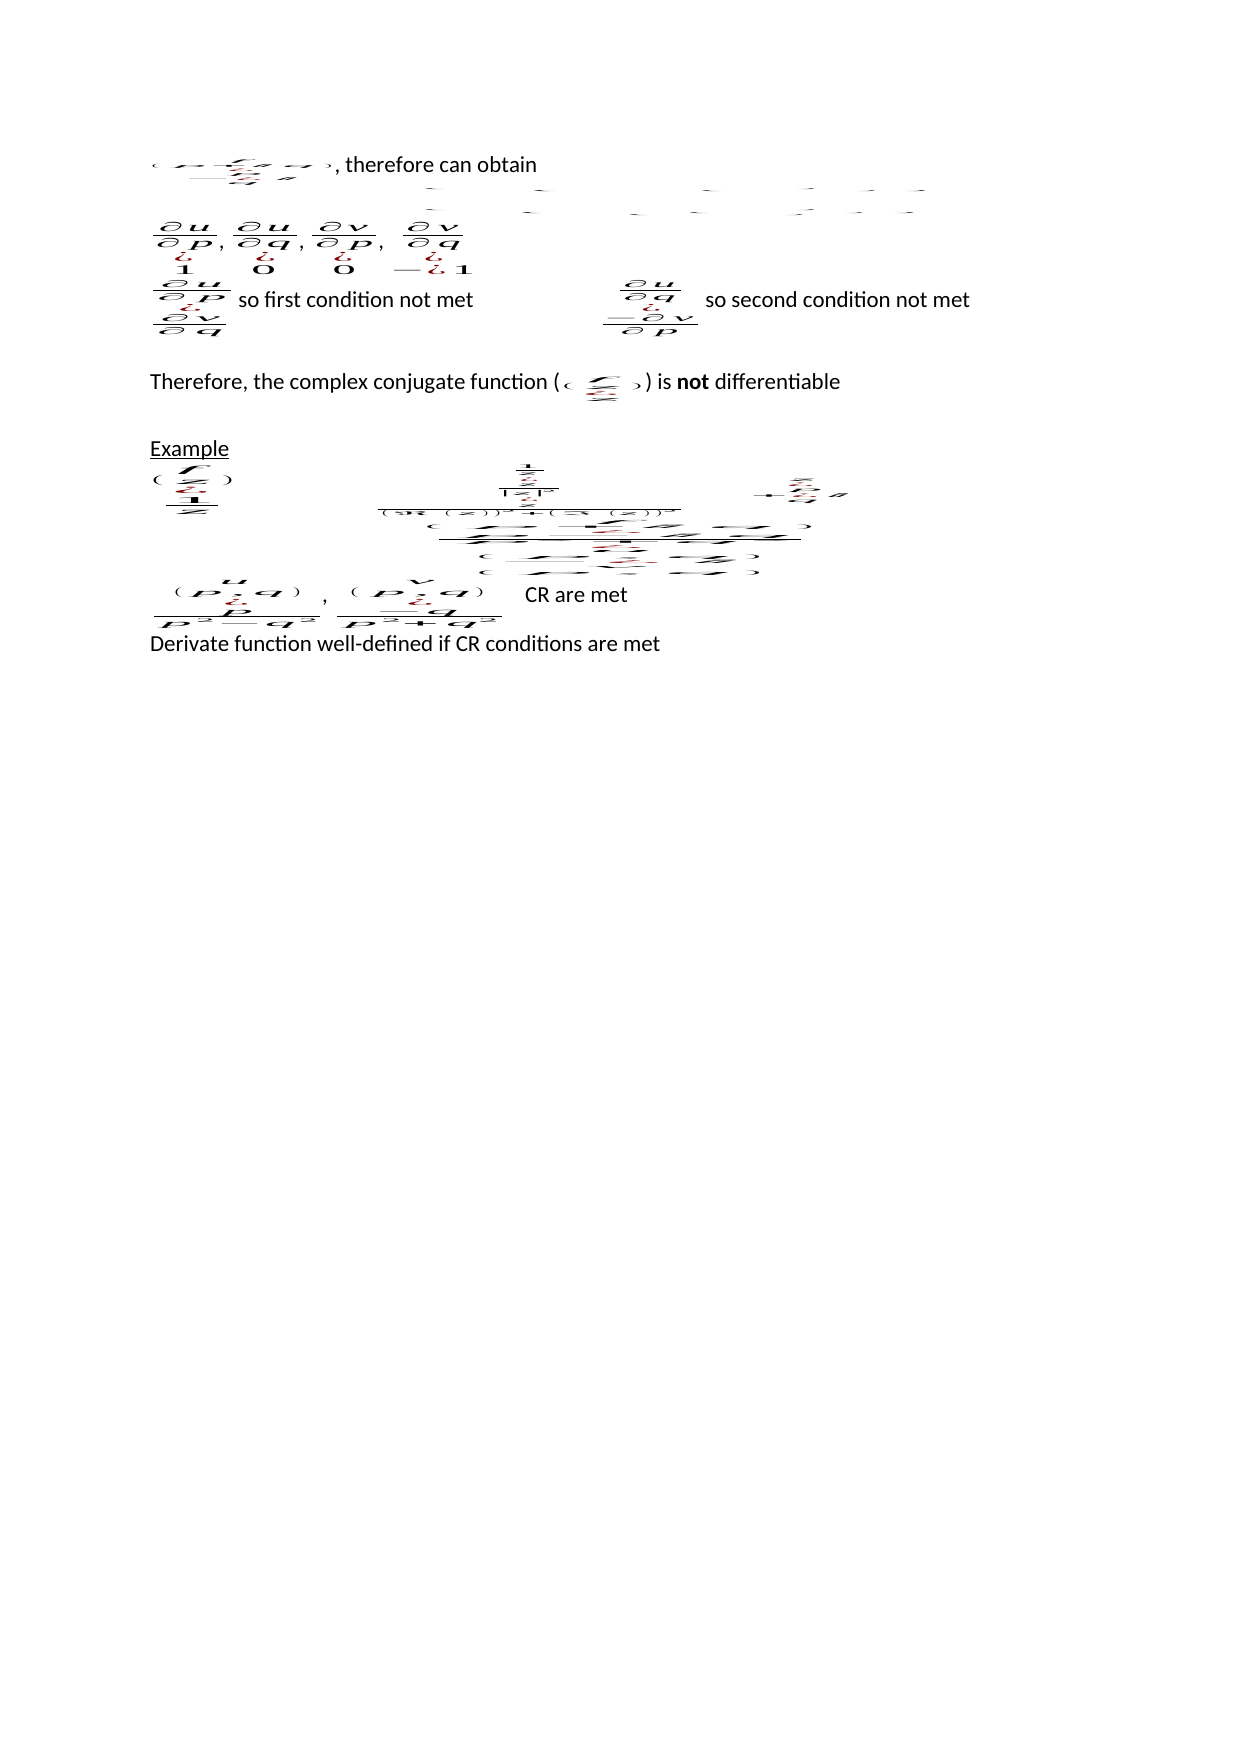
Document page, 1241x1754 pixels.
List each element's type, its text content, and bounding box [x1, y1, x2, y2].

text so first condition not met so second condition not met [150, 279, 1090, 337]
text Example [150, 434, 1090, 462]
text , CR are met [150, 577, 1090, 628]
text , therefore can obtain [150, 150, 1090, 186]
text Therefore, the complex conjugate function () is not differentiable [150, 367, 1090, 403]
text , , , [150, 219, 1090, 277]
text Derivate function well-defined if CR conditions are met [150, 629, 1090, 658]
